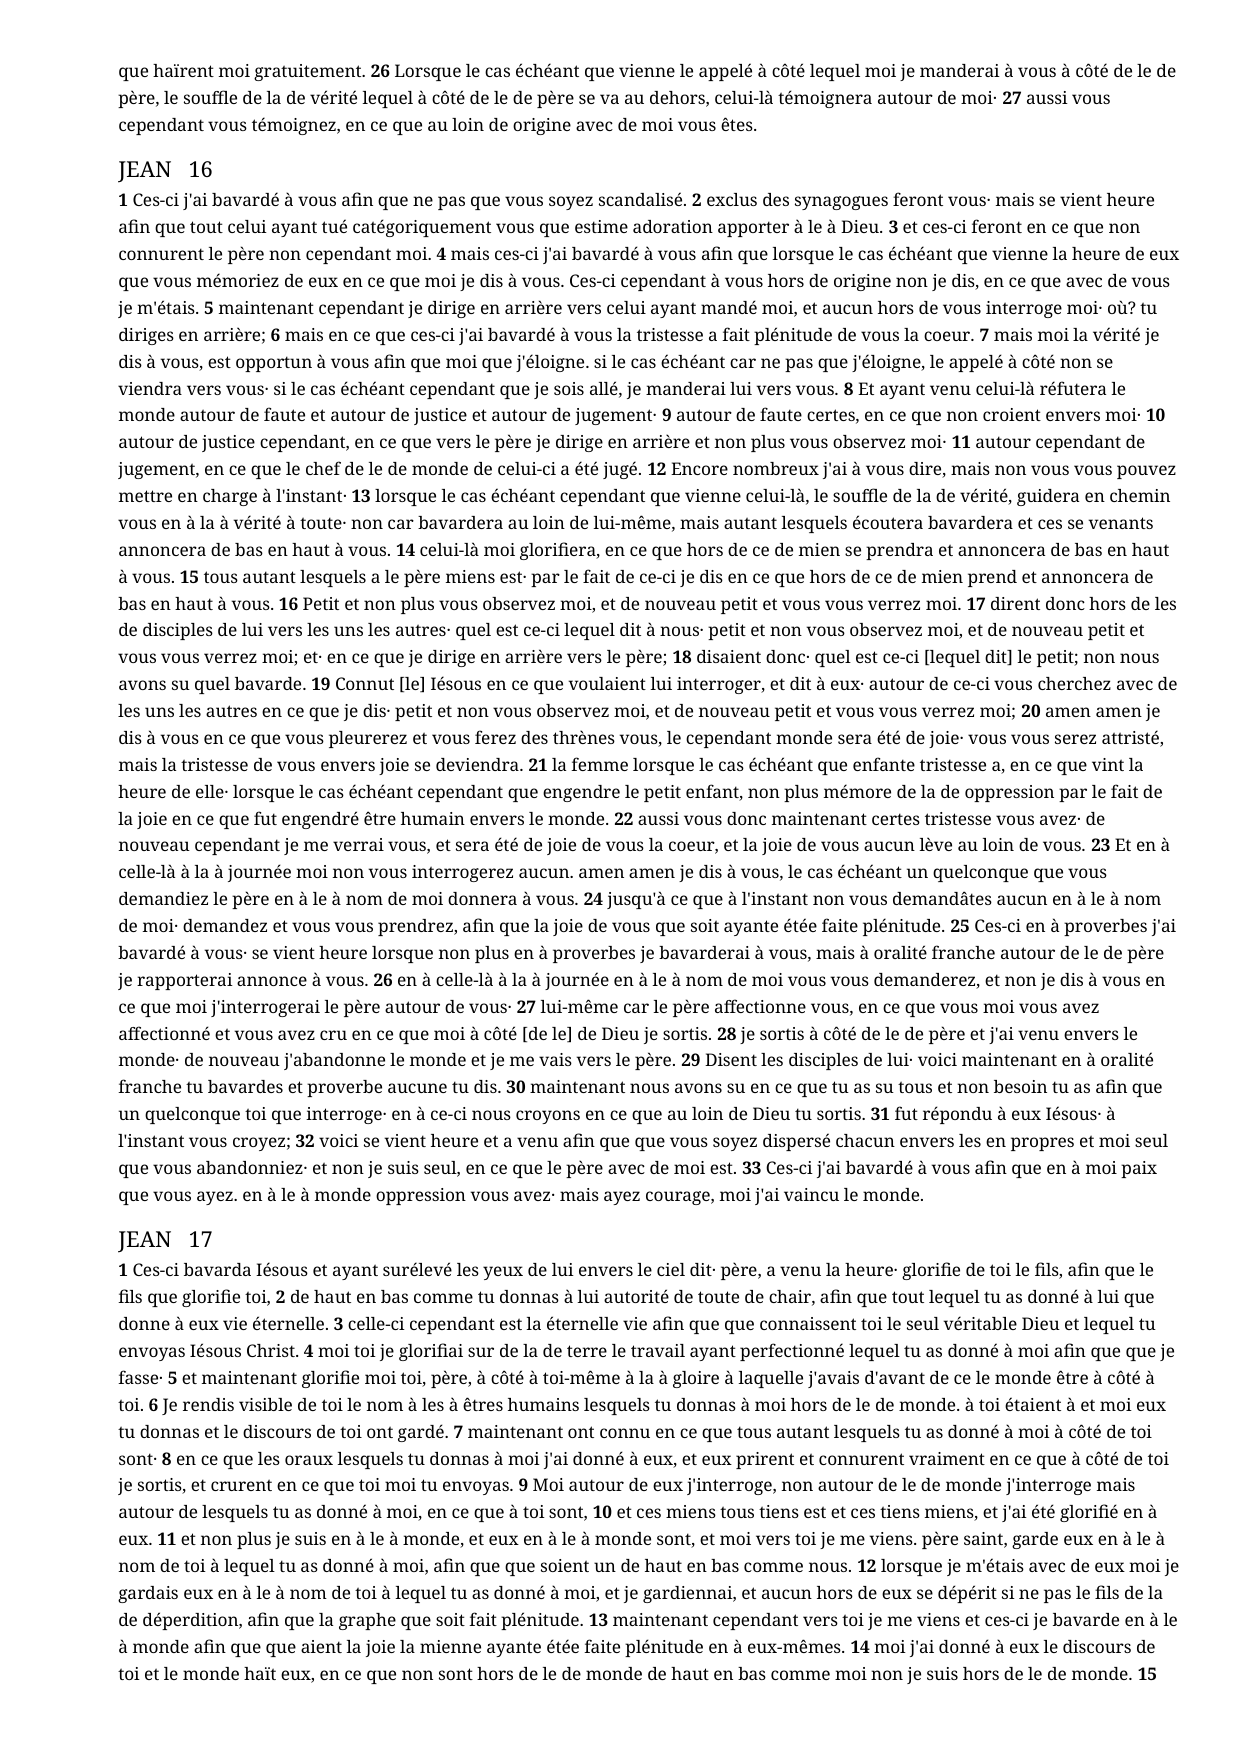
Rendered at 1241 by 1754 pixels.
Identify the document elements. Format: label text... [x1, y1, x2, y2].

text JEAN 17 [118, 1224, 1181, 1254]
text JEAN 16 [118, 154, 1181, 184]
text 1 Ces-ci bavarda Iésous et ayant surélevé les yeux de lui envers le ciel dit· père, a venu la heure· glorifie de toi le fils, afin que le fils que glorifie toi, 2 de haut en bas comme tu donnas à lui autorité de toute de chair, afin que tout lequel tu as donné à lui que donne à eux vie éternelle. 3 celle-ci cependant est la éternelle vie afin que que connaissent toi le seul véritable Dieu et lequel tu envoyas Iésous Christ. 4 moi toi je glorifiai sur de la de terre le travail ayant perfectionné lequel tu as donné à moi afin que que je fasse· 5 et maintenant glorifie moi toi, père, à côté à toi-même à la à gloire à laquelle j'avais d'avant de ce le monde être à côté à toi. 6 Je rendis visible de toi le nom à les à êtres humains lesquels tu donnas à moi hors de le de monde. à toi étaient à et moi eux tu donnas et le discours de toi ont gardé. 7 maintenant ont connu en ce que tous autant lesquels tu as donné à moi à côté de toi sont· 8 en ce que les oraux lesquels tu donnas à moi j'ai donné à eux, et eux prirent et connurent vraiment en ce que à côté de toi je sortis, et crurent en ce que toi moi tu envoyas. 9 Moi autour de eux j'interroge, non autour de le de monde j'interroge mais autour de lesquels tu as donné à moi, en ce que à toi sont, 10 et ces miens tous tiens est et ces tiens miens, et j'ai été glorifié en à eux. 11 et non plus je suis en à le à monde, et eux en à le à monde sont, et moi vers toi je me viens. père saint, garde eux en à le à nom de toi à lequel tu as donné à moi, afin que que soient un de haut en bas comme nous. 12 lorsque je m'étais avec de eux moi je gardais eux en à le à nom de toi à lequel tu as donné à moi, et je gardiennai, et aucun hors de eux se dépérit si ne pas le fils de la de déperdition, afin que la graphe que soit fait plénitude. 13 maintenant cependant vers toi je me viens et ces-ci je bavarde en à le à monde afin que que aient la joie la mienne ayante étée faite plénitude en à eux-mêmes. 14 moi j'ai donné à eux le discours de toi et le monde haït eux, en ce que non sont hors de le de monde de haut en bas comme moi non je suis hors de le de monde. 15 [118, 1258, 1181, 1685]
text que haïrent moi gratuitement. 26 Lorsque le cas échéant que vienne le appelé à côté lequel moi je manderai à vous à côté de le de père, le souffle de la de vérité lequel à côté de le de père se va au dehors, celui-là témoignera autour de moi· 27 aussi vous cependant vous témoignez, en ce que au loin de origine avec de moi vous êtes. [118, 59, 1181, 136]
text 1 Ces-ci j'ai bavardé à vous afin que ne pas que vous soyez scandalisé. 2 exclus des synagogues feront vous· mais se vient heure afin que tout celui ayant tué catégoriquement vous que estime adoration apporter à le à Dieu. 3 et ces-ci feront en ce que non connurent le père non cependant moi. 4 mais ces-ci j'ai bavardé à vous afin que lorsque le cas échéant que vienne la heure de eux que vous mémoriez de eux en ce que moi je dis à vous. Ces-ci cependant à vous hors de origine non je dis, en ce que avec de vous je m'étais. 5 maintenant cependant je dirige en arrière vers celui ayant mandé moi, et aucun hors de vous interroge moi· où? tu diriges en arrière; 6 mais en ce que ces-ci j'ai bavardé à vous la tristesse a fait plénitude de vous la coeur. 7 mais moi la vérité je dis à vous, est opportun à vous afin que moi que j'éloigne. si le cas échéant car ne pas que j'éloigne, le appelé à côté non se viendra vers vous· si le cas échéant cependant que je sois allé, je manderai lui vers vous. 8 Et ayant venu celui-là réfutera le monde autour de faute et autour de justice et autour de jugement· 9 autour de faute certes, en ce que non croient envers moi· 10 autour de justice cependant, en ce que vers le père je dirige en arrière et non plus vous observez moi· 11 autour cependant de jugement, en ce que le chef de le de monde de celui-ci a été jugé. 12 Encore nombreux j'ai à vous dire, mais non vous vous pouvez mettre en charge à l'instant· 13 lorsque le cas échéant cependant que vienne celui-là, le souffle de la de vérité, guidera en chemin vous en à la à vérité à toute· non car bavardera au loin de lui-même, mais autant lesquels écoutera bavardera et ces se venants annoncera de bas en haut à vous. 14 celui-là moi glorifiera, en ce que hors de ce de mien se prendra et annoncera de bas en haut à vous. 15 tous autant lesquels a le père miens est· par le fait de ce-ci je dis en ce que hors de ce de mien prend et annoncera de bas en haut à vous. 16 Petit et non plus vous observez moi, et de nouveau petit et vous vous verrez moi. 17 dirent donc hors de les de disciples de lui vers les uns les autres· quel est ce-ci lequel dit à nous· petit et non vous observez moi, et de nouveau petit et vous vous verrez moi; et· en ce que je dirige en arrière vers le père; 18 disaient donc· quel est ce-ci [lequel dit] le petit; non nous avons su quel bavarde. 19 Connut [le] Iésous en ce que voulaient lui interroger, et dit à eux· autour de ce-ci vous cherchez avec de les uns les autres en ce que je dis· petit et non vous observez moi, et de nouveau petit et vous vous verrez moi; 20 amen amen je dis à vous en ce que vous pleurerez et vous ferez des thrènes vous, le cependant monde sera été de joie· vous vous serez attristé, mais la tristesse de vous envers joie se deviendra. 21 la femme lorsque le cas échéant que enfante tristesse a, en ce que vint la heure de elle· lorsque le cas échéant cependant que engendre le petit enfant, non plus mémore de la de oppression par le fait de la joie en ce que fut engendré être humain envers le monde. 22 aussi vous donc maintenant certes tristesse vous avez· de nouveau cependant je me verrai vous, et sera été de joie de vous la coeur, et la joie de vous aucun lève au loin de vous. 23 Et en à celle-là à la à journée moi non vous interrogerez aucun. amen amen je dis à vous, le cas échéant un quelconque que vous demandiez le père en à le à nom de moi donnera à vous. 24 jusqu'à ce que à l'instant non vous demandâtes aucun en à le à nom de moi· demandez et vous vous prendrez, afin que la joie de vous que soit ayante étée faite plénitude. 25 Ces-ci en à proverbes j'ai bavardé à vous· se vient heure lorsque non plus en à proverbes je bavarderai à vous, mais à oralité franche autour de le de père je rapporterai annonce à vous. 26 en à celle-là à la à journée en à le à nom de moi vous vous demanderez, et non je dis à vous en ce que moi j'interrogerai le père autour de vous· 27 lui-même car le père affectionne vous, en ce que vous moi vous avez affectionné et vous avez cru en ce que moi à côté [de le] de Dieu je sortis. 28 je sortis à côté de le de père et j'ai venu envers le monde· de nouveau j'abandonne le monde et je me vais vers le père. 29 Disent les disciples de lui· voici maintenant en à oralité franche tu bavardes et proverbe aucune tu dis. 30 maintenant nous avons su en ce que tu as su tous et non besoin tu as afin que un quelconque toi que interroge· en à ce-ci nous croyons en ce que au loin de Dieu tu sortis. 31 fut répondu à eux Iésous· à l'instant vous croyez; 32 voici se vient heure et a venu afin que que vous soyez dispersé chacun envers les en propres et moi seul que vous abandonniez· et non je suis seul, en ce que le père avec de moi est. 33 Ces-ci j'ai bavardé à vous afin que en à moi paix que vous ayez. en à le à monde oppression vous avez· mais ayez courage, moi j'ai vaincu le monde. [118, 188, 1181, 1206]
